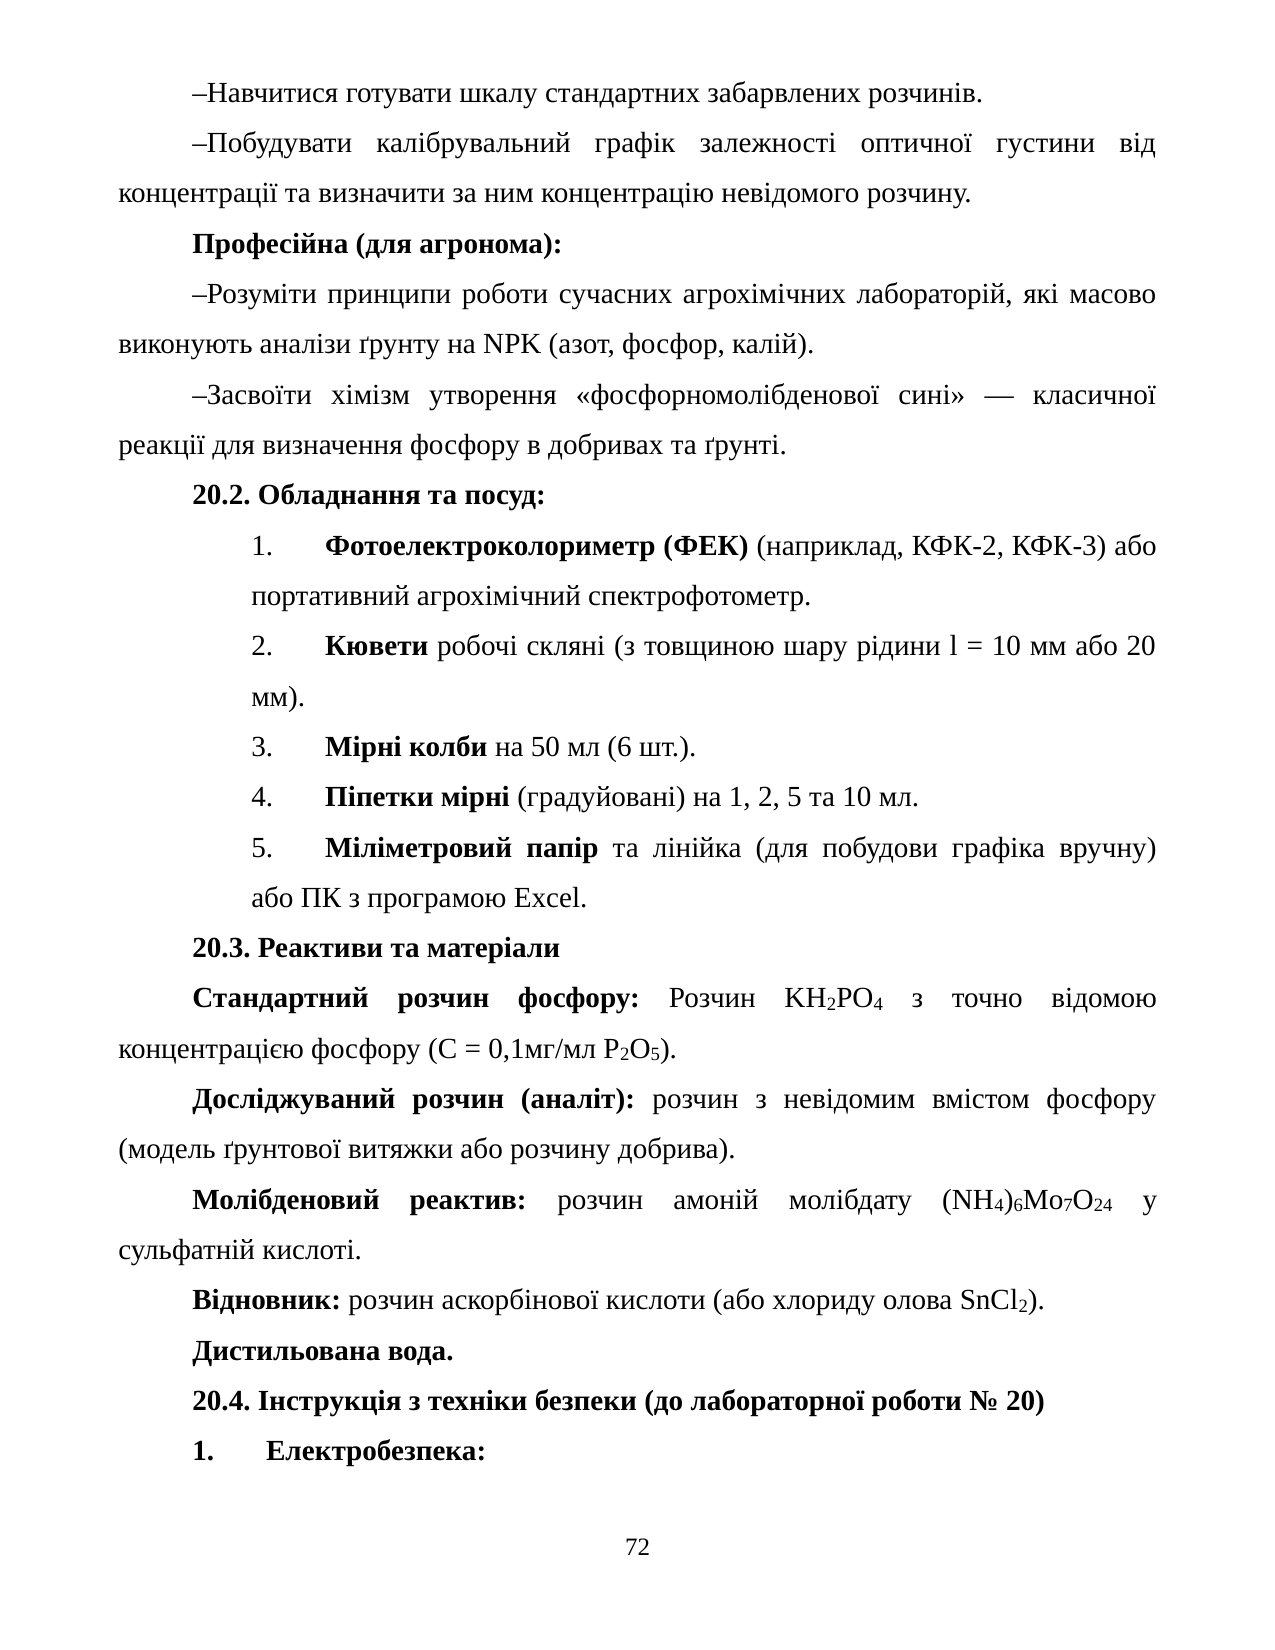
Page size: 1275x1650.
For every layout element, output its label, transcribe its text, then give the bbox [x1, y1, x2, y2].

text Відновник: розчин аскорбінової кислоти (або хлориду олова SnCl2). [118, 1282, 1157, 1316]
subtitle 20.3. Реактиви та матеріали [118, 930, 1157, 964]
text Дистильована вода. [118, 1333, 1157, 1366]
text –Розуміти принципи роботи сучасних агрохімічних лабораторій, які масово виконують аналізи ґрунту на NPK (азот, фосфор, калій). [118, 276, 1157, 360]
subtitle 20.2. Обладнання та посуд: [118, 477, 1157, 511]
text –Побудувати калібрувальний графік залежності оптичної густини від концентрації та визначити за ним концентрацію невідомого розчину. [118, 125, 1157, 209]
subtitle 20.4. Інструкція з техніки безпеки (до лабораторної роботи № 20) [118, 1383, 1157, 1417]
text Стандартний розчин фосфору: Розчин KH2PO4 з точно відомою концентрацією фосфору (C = 0,1мг/мл P2O5). [118, 981, 1157, 1064]
text –Навчитися готувати шкалу стандартних забарвлених розчинів. [118, 75, 1157, 108]
list Міліметровий папір та лінійка (для побудови графіка вручну) або ПК з програмою Excel. [251, 830, 1157, 913]
text Професійна (для агронома): [118, 226, 1157, 259]
list Мірні колби на 50 мл (6 шт.). [251, 729, 1157, 763]
text Молібденовий реактив: розчин амоній молібдату (NH4)6Mo7O24 у сульфатній кислоті. [118, 1182, 1157, 1266]
list Кювети робочі скляні (з товщиною шару рідини l = 10 мм або 20 мм). [251, 628, 1157, 712]
list Піпетки мірні (градуйовані) на 1, 2, 5 та 10 мл. [251, 779, 1157, 813]
list Електробезпека: [118, 1433, 1157, 1467]
text –Засвоїти хімізм утворення «фосфорномолібденової сині» — класичної реакції для визначення фосфору в добривах та ґрунті. [118, 377, 1157, 461]
text Досліджуваний розчин (аналіт): розчин з невідомим вмістом фосфору (модель ґрунтової витяжки або розчину добрива). [118, 1081, 1157, 1165]
list Фотоелектроколориметр (ФЕК) (наприклад, КФК-2, КФК-3) або портативний агрохімічний спектрофотометр. [251, 528, 1157, 612]
